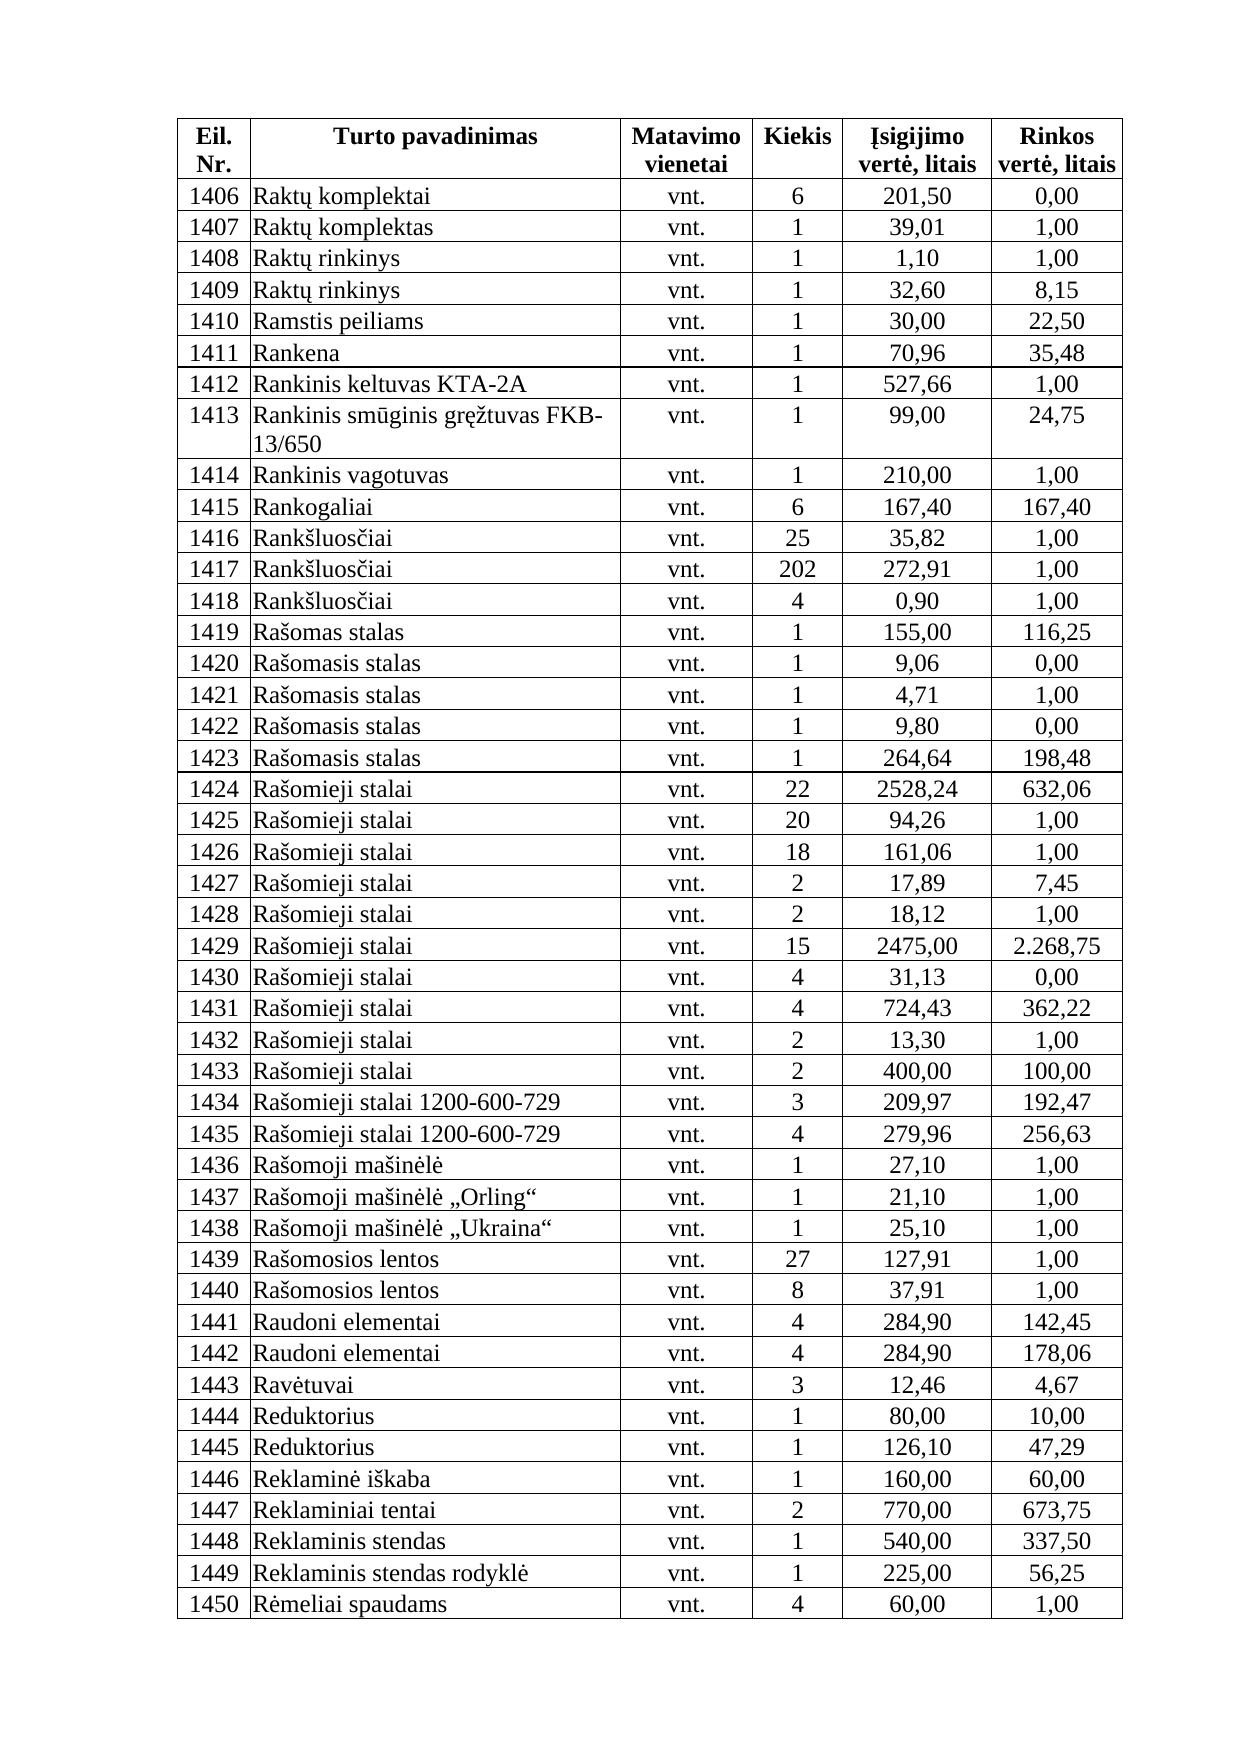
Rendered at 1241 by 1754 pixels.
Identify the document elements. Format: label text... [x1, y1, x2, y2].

table_cell 2475,00 [843, 929, 991, 959]
table_cell 20 [753, 804, 842, 834]
table_cell 60,00 [843, 1588, 991, 1618]
table_cell 31,13 [843, 961, 991, 991]
table_cell Rašomieji stalai [251, 1023, 620, 1053]
table_cell 2528,24 [843, 773, 991, 803]
table_cell 47,29 [992, 1431, 1122, 1461]
table_cell vnt. [621, 804, 752, 834]
table_cell 1443 [178, 1368, 250, 1398]
table_cell Rašomieji stalai [251, 929, 620, 959]
table_cell 1 [753, 1556, 842, 1587]
table_cell 167,40 [843, 490, 991, 521]
table_cell 1,00 [992, 211, 1122, 241]
table_cell 279,96 [843, 1117, 991, 1148]
table_cell 400,00 [843, 1055, 991, 1085]
table_cell 6 [753, 179, 842, 209]
table_cell vnt. [621, 1305, 752, 1336]
table_cell 1 [753, 1431, 842, 1461]
table_cell 6 [753, 490, 842, 521]
table_cell 2 [753, 1494, 842, 1524]
table_cell Rašomosios lentos [251, 1274, 620, 1304]
table_cell 7,45 [992, 866, 1122, 897]
table_cell 32,60 [843, 273, 991, 304]
table_cell 1437 [178, 1180, 250, 1210]
table_cell 4 [753, 1305, 842, 1336]
table_cell 127,91 [843, 1243, 991, 1273]
table_cell vnt. [621, 929, 752, 959]
table_cell 1 [753, 647, 842, 677]
table_cell 1 [753, 273, 842, 304]
table_cell 1,00 [992, 459, 1122, 489]
table_cell 1428 [178, 898, 250, 928]
table_header Rinkos vertė, litais [992, 119, 1122, 178]
table_cell 337,50 [992, 1525, 1122, 1555]
table_cell 1449 [178, 1556, 250, 1587]
table_cell 1 [753, 616, 842, 646]
table_cell vnt. [621, 242, 752, 272]
table_cell 1415 [178, 490, 250, 521]
table_cell Reduktorius [251, 1400, 620, 1430]
table_cell 1 [753, 710, 842, 740]
table_cell 9,06 [843, 647, 991, 677]
table_cell 21,10 [843, 1180, 991, 1210]
table_cell 1 [753, 1180, 842, 1210]
table_cell 1 [753, 1400, 842, 1430]
table_cell 155,00 [843, 616, 991, 646]
table_cell vnt. [621, 1588, 752, 1618]
table_cell 1423 [178, 741, 250, 771]
table_cell 1410 [178, 305, 250, 335]
table_cell vnt. [621, 459, 752, 489]
table_cell 0,00 [992, 961, 1122, 991]
table_cell 13,30 [843, 1023, 991, 1053]
table_cell vnt. [621, 1494, 752, 1524]
table_cell 1435 [178, 1117, 250, 1148]
table_cell vnt. [621, 1117, 752, 1148]
table_cell 1448 [178, 1525, 250, 1555]
table_cell 35,82 [843, 522, 991, 552]
table_cell 225,00 [843, 1556, 991, 1587]
table_cell Rašomieji stalai [251, 835, 620, 865]
table_cell 1436 [178, 1149, 250, 1179]
table_cell 724,43 [843, 992, 991, 1022]
table_header Kiekis [753, 119, 842, 178]
table_cell Rašomieji stalai [251, 1055, 620, 1085]
table_cell 201,50 [843, 179, 991, 209]
table_cell 12,46 [843, 1368, 991, 1398]
table_cell vnt. [621, 1055, 752, 1085]
table_cell 142,45 [992, 1305, 1122, 1336]
table_cell 18,12 [843, 898, 991, 928]
table_cell 209,97 [843, 1086, 991, 1116]
table_cell 24,75 [992, 399, 1122, 458]
table_cell 94,26 [843, 804, 991, 834]
table_cell 8 [753, 1274, 842, 1304]
table_cell Ravėtuvai [251, 1368, 620, 1398]
table_cell 1,00 [992, 1274, 1122, 1304]
table_cell Rankinis keltuvas KTA-2A [251, 368, 620, 398]
table_cell 1,00 [992, 522, 1122, 552]
table_cell 1450 [178, 1588, 250, 1618]
table_cell 25 [753, 522, 842, 552]
table_cell vnt. [621, 1086, 752, 1116]
table_cell 1,00 [992, 1211, 1122, 1242]
table_cell 1,00 [992, 835, 1122, 865]
table_cell 2 [753, 866, 842, 897]
table_cell 0,00 [992, 647, 1122, 677]
table_cell 1,00 [992, 804, 1122, 834]
table_cell Rankogaliai [251, 490, 620, 521]
table_cell vnt. [621, 211, 752, 241]
table_cell Rašomasis stalas [251, 678, 620, 709]
table_cell Rašomieji stalai [251, 898, 620, 928]
table_cell 256,63 [992, 1117, 1122, 1148]
table_cell vnt. [621, 866, 752, 897]
table_cell 1 [753, 368, 842, 398]
table_cell 1421 [178, 678, 250, 709]
table_cell 39,01 [843, 211, 991, 241]
table_cell vnt. [621, 992, 752, 1022]
table_cell 4 [753, 1117, 842, 1148]
table_cell vnt. [621, 305, 752, 335]
table_cell 17,89 [843, 866, 991, 897]
table_cell Raktų komplektai [251, 179, 620, 209]
table_cell vnt. [621, 490, 752, 521]
table_cell 1439 [178, 1243, 250, 1273]
table_cell vnt. [621, 1180, 752, 1210]
table_cell Rašomoji mašinėlė „Orling“ [251, 1180, 620, 1210]
table_cell 1447 [178, 1494, 250, 1524]
table_cell 1413 [178, 399, 250, 458]
table_cell 1420 [178, 647, 250, 677]
table_cell 1 [753, 1211, 842, 1242]
table_cell 25,10 [843, 1211, 991, 1242]
table_cell 1406 [178, 179, 250, 209]
table_cell Rankinis vagotuvas [251, 459, 620, 489]
table_cell 22 [753, 773, 842, 803]
table_cell 1,00 [992, 1023, 1122, 1053]
table_cell vnt. [621, 553, 752, 583]
table_header Matavimo vienetai [621, 119, 752, 178]
table_cell 1,00 [992, 584, 1122, 614]
table_cell Rankšluosčiai [251, 553, 620, 583]
table_cell 4 [753, 961, 842, 991]
table_cell 1416 [178, 522, 250, 552]
table_cell 27 [753, 1243, 842, 1273]
table_cell Rankšluosčiai [251, 522, 620, 552]
table_cell 1,10 [843, 242, 991, 272]
table_cell 1429 [178, 929, 250, 959]
table_cell vnt. [621, 179, 752, 209]
table_cell vnt. [621, 1274, 752, 1304]
table_cell 1425 [178, 804, 250, 834]
table_cell 1 [753, 211, 842, 241]
table_cell vnt. [621, 961, 752, 991]
table_cell 540,00 [843, 1525, 991, 1555]
table_cell 1 [753, 399, 842, 458]
table_cell 1419 [178, 616, 250, 646]
table_cell 673,75 [992, 1494, 1122, 1524]
table_cell 198,48 [992, 741, 1122, 771]
table_cell 1424 [178, 773, 250, 803]
table_cell Rašomieji stalai [251, 992, 620, 1022]
table_cell 1430 [178, 961, 250, 991]
table_cell 362,22 [992, 992, 1122, 1022]
table_cell 2 [753, 1023, 842, 1053]
table_cell Raudoni elementai [251, 1337, 620, 1367]
table_cell 35,48 [992, 336, 1122, 366]
table_cell 632,06 [992, 773, 1122, 803]
table_cell 1409 [178, 273, 250, 304]
table_cell Reklaminis stendas [251, 1525, 620, 1555]
table_cell 1433 [178, 1055, 250, 1085]
table_cell 80,00 [843, 1400, 991, 1430]
table_cell 1414 [178, 459, 250, 489]
table_cell Rankinis smūginis gręžtuvas FKB-13/650 [251, 399, 620, 458]
table_cell 161,06 [843, 835, 991, 865]
table_cell 1432 [178, 1023, 250, 1053]
table_header Turto pavadinimas [251, 119, 620, 178]
table_cell 210,00 [843, 459, 991, 489]
table_cell 1434 [178, 1086, 250, 1116]
table_cell 1431 [178, 992, 250, 1022]
table_header Įsigijimo vertė, litais [843, 119, 991, 178]
table_cell vnt. [621, 773, 752, 803]
table_cell 1,00 [992, 678, 1122, 709]
table_cell 2.268,75 [992, 929, 1122, 959]
table_cell Reklaminiai tentai [251, 1494, 620, 1524]
table_cell vnt. [621, 368, 752, 398]
table_cell 4,71 [843, 678, 991, 709]
table_cell 2 [753, 1055, 842, 1085]
table_cell 0,90 [843, 584, 991, 614]
table_cell vnt. [621, 1525, 752, 1555]
table_cell 202 [753, 553, 842, 583]
table_cell 1408 [178, 242, 250, 272]
table_cell 60,00 [992, 1462, 1122, 1492]
table_cell 56,25 [992, 1556, 1122, 1587]
table_cell vnt. [621, 522, 752, 552]
table_cell Reduktorius [251, 1431, 620, 1461]
table_cell 1 [753, 1462, 842, 1492]
table_cell 1,00 [992, 1588, 1122, 1618]
table_cell 1 [753, 336, 842, 366]
table_cell Rašomoji mašinėlė [251, 1149, 620, 1179]
table_cell 3 [753, 1086, 842, 1116]
table_cell Rašomieji stalai 1200-600-729 [251, 1086, 620, 1116]
table_cell Rašomoji mašinėlė „Ukraina“ [251, 1211, 620, 1242]
table_cell Rankšluosčiai [251, 584, 620, 614]
table_cell 1417 [178, 553, 250, 583]
table_cell 1422 [178, 710, 250, 740]
table_cell vnt. [621, 1243, 752, 1273]
table_cell 1426 [178, 835, 250, 865]
table_cell 1440 [178, 1274, 250, 1304]
table_cell 4,67 [992, 1368, 1122, 1398]
table_cell Raktų rinkinys [251, 242, 620, 272]
table_cell Rašomieji stalai [251, 773, 620, 803]
table_cell Rėmeliai spaudams [251, 1588, 620, 1618]
table_cell 1445 [178, 1431, 250, 1461]
table_cell Raktų komplektas [251, 211, 620, 241]
table_cell Rašomasis stalas [251, 741, 620, 771]
table_cell 1,00 [992, 1180, 1122, 1210]
table_cell vnt. [621, 898, 752, 928]
table_cell 116,25 [992, 616, 1122, 646]
table_header Eil. Nr. [178, 119, 250, 178]
table_cell Rašomieji stalai [251, 961, 620, 991]
table_cell 70,96 [843, 336, 991, 366]
table_cell 1,00 [992, 1149, 1122, 1179]
table_cell 1,00 [992, 1243, 1122, 1273]
table_cell Rašomasis stalas [251, 710, 620, 740]
table_cell vnt. [621, 1556, 752, 1587]
table_cell vnt. [621, 616, 752, 646]
table_cell 192,47 [992, 1086, 1122, 1116]
table_cell 1427 [178, 866, 250, 897]
table_cell 15 [753, 929, 842, 959]
table_cell 99,00 [843, 399, 991, 458]
table_cell 527,66 [843, 368, 991, 398]
table_cell 1412 [178, 368, 250, 398]
table_cell 1418 [178, 584, 250, 614]
table_cell 0,00 [992, 710, 1122, 740]
table_cell vnt. [621, 1211, 752, 1242]
table_cell 264,64 [843, 741, 991, 771]
table_cell 1,00 [992, 242, 1122, 272]
table_cell vnt. [621, 273, 752, 304]
table_cell vnt. [621, 336, 752, 366]
table_cell 178,06 [992, 1337, 1122, 1367]
table_cell vnt. [621, 647, 752, 677]
table_cell 770,00 [843, 1494, 991, 1524]
table_cell 22,50 [992, 305, 1122, 335]
table_cell vnt. [621, 1149, 752, 1179]
table_cell 1 [753, 1149, 842, 1179]
table_cell Ramstis peiliams [251, 305, 620, 335]
table_cell 1407 [178, 211, 250, 241]
table_cell 1,00 [992, 368, 1122, 398]
table_cell 1,00 [992, 553, 1122, 583]
table_cell Rašomas stalas [251, 616, 620, 646]
table_cell 1,00 [992, 898, 1122, 928]
table_cell 2 [753, 898, 842, 928]
table_cell 4 [753, 1588, 842, 1618]
table_cell Rašomieji stalai [251, 804, 620, 834]
table_cell 1 [753, 305, 842, 335]
table_cell vnt. [621, 835, 752, 865]
table_cell vnt. [621, 1462, 752, 1492]
table_cell vnt. [621, 1431, 752, 1461]
table_cell 37,91 [843, 1274, 991, 1304]
table_cell vnt. [621, 1368, 752, 1398]
table_cell 1 [753, 741, 842, 771]
table_cell 1 [753, 1525, 842, 1555]
table_cell vnt. [621, 678, 752, 709]
table_cell vnt. [621, 741, 752, 771]
table_cell 1438 [178, 1211, 250, 1242]
table_cell 0,00 [992, 179, 1122, 209]
table_cell 1442 [178, 1337, 250, 1367]
table_cell vnt. [621, 399, 752, 458]
table_cell 3 [753, 1368, 842, 1398]
table_cell vnt. [621, 1400, 752, 1430]
table_cell 30,00 [843, 305, 991, 335]
table_cell 1 [753, 459, 842, 489]
table_cell vnt. [621, 710, 752, 740]
table_cell 284,90 [843, 1337, 991, 1367]
table_cell Rašomosios lentos [251, 1243, 620, 1273]
table_cell 1 [753, 242, 842, 272]
table_cell Rašomieji stalai [251, 866, 620, 897]
table_cell 126,10 [843, 1431, 991, 1461]
table_cell 1446 [178, 1462, 250, 1492]
table_cell Raktų rinkinys [251, 273, 620, 304]
table_cell 4 [753, 584, 842, 614]
table_cell Reklaminė iškaba [251, 1462, 620, 1492]
table_cell vnt. [621, 584, 752, 614]
table_cell 272,91 [843, 553, 991, 583]
table_cell Rašomasis stalas [251, 647, 620, 677]
table_cell 284,90 [843, 1305, 991, 1336]
table_cell 10,00 [992, 1400, 1122, 1430]
table_cell 9,80 [843, 710, 991, 740]
table_cell 4 [753, 992, 842, 1022]
table_cell 18 [753, 835, 842, 865]
table_cell Rankena [251, 336, 620, 366]
table_cell Reklaminis stendas rodyklė [251, 1556, 620, 1587]
table_cell Rašomieji stalai 1200-600-729 [251, 1117, 620, 1148]
table_cell 1411 [178, 336, 250, 366]
table_cell 1441 [178, 1305, 250, 1336]
table_cell 167,40 [992, 490, 1122, 521]
table_cell 27,10 [843, 1149, 991, 1179]
table_cell 8,15 [992, 273, 1122, 304]
table_cell vnt. [621, 1023, 752, 1053]
table_cell 100,00 [992, 1055, 1122, 1085]
table_cell vnt. [621, 1337, 752, 1367]
table_cell Raudoni elementai [251, 1305, 620, 1336]
table_cell 1444 [178, 1400, 250, 1430]
table_cell 4 [753, 1337, 842, 1367]
table_cell 160,00 [843, 1462, 991, 1492]
table_cell 1 [753, 678, 842, 709]
